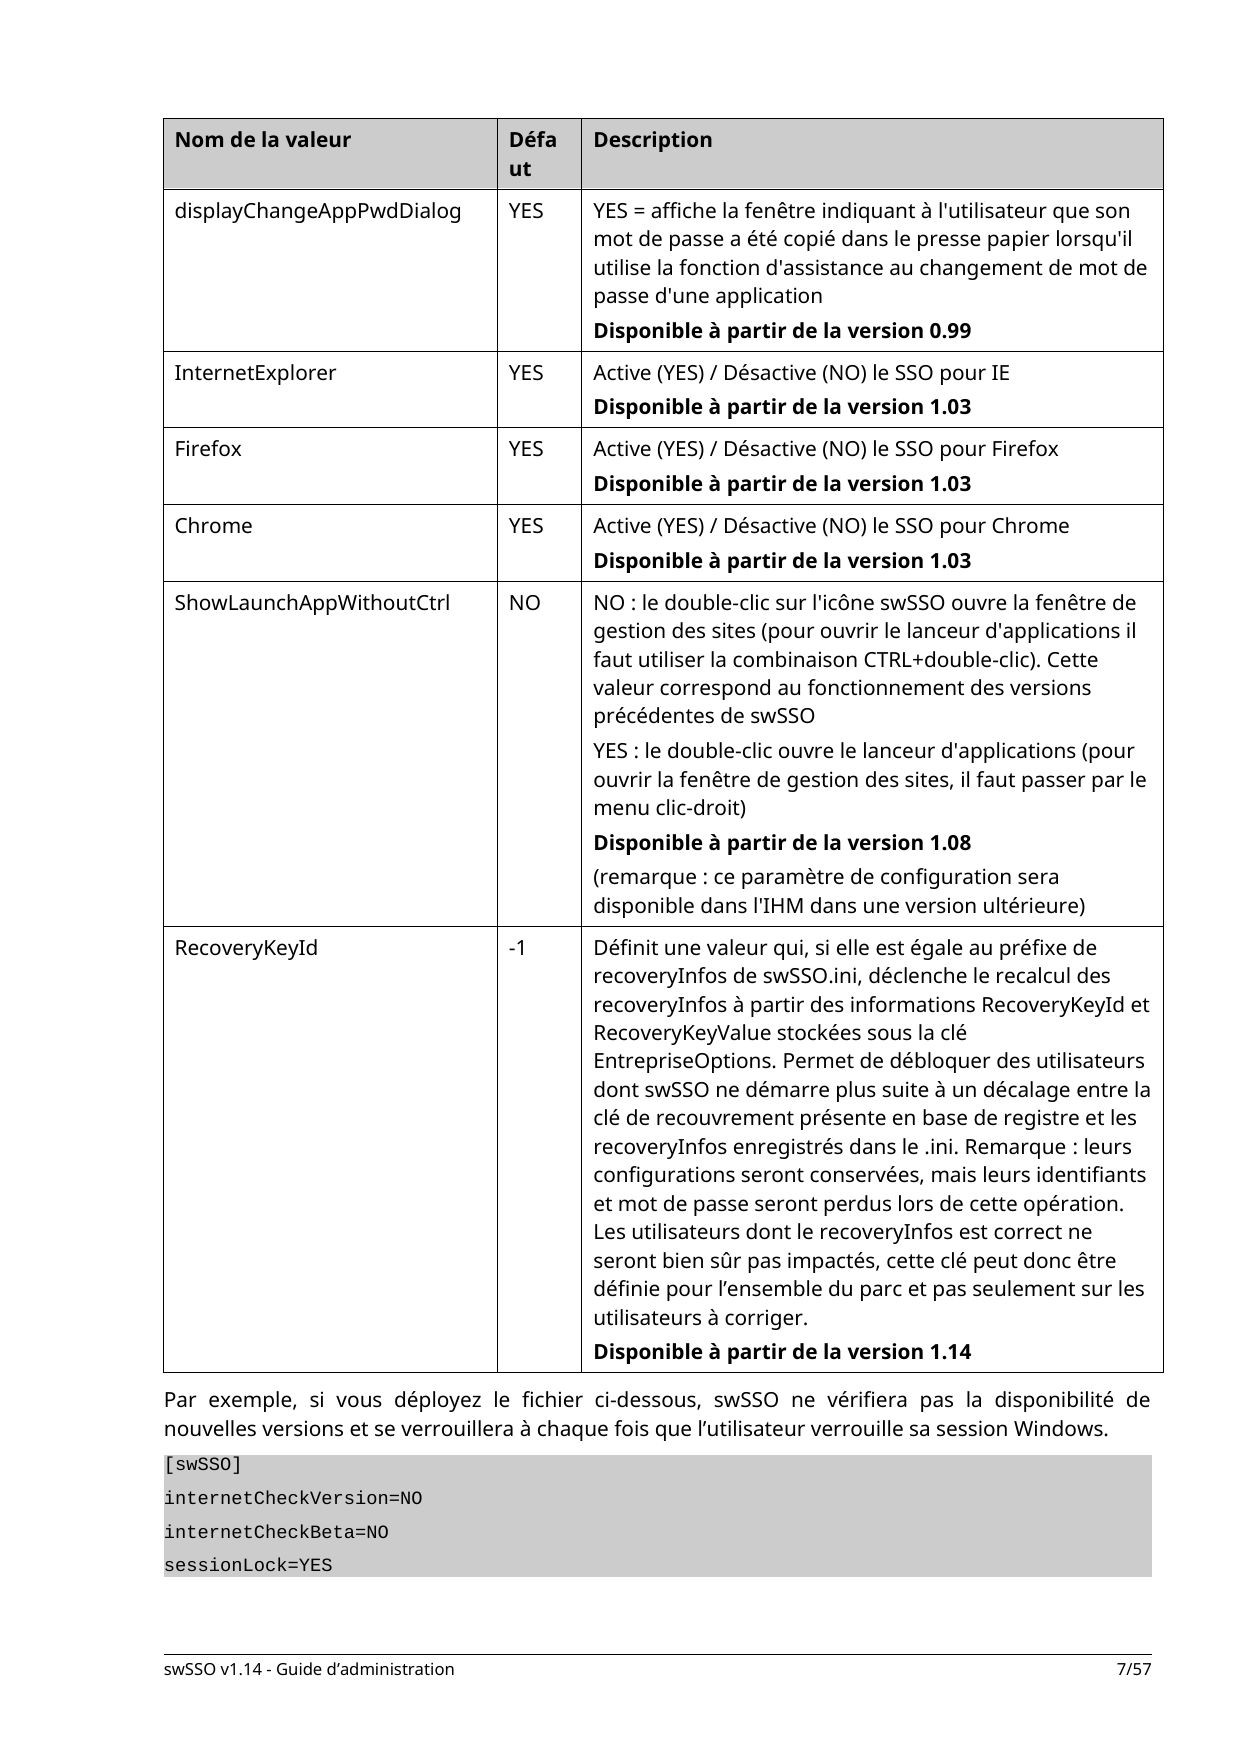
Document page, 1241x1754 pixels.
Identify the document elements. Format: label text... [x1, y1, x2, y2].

text sessionLock=YES [164, 1556, 1152, 1577]
text internetCheckVersion=NO [164, 1489, 1152, 1510]
table_cell NO [498, 582, 581, 926]
table_cell displayChangeAppPwdDialog [164, 190, 497, 351]
table_cell YES [498, 428, 581, 504]
table_cell Firefox [164, 428, 497, 504]
table_header Défaut [498, 119, 581, 188]
table_cell Définit une valeur qui, si elle est égale au préfixe de recoveryInfos de swSSO.ini, déclenche le recalcul des recoveryInfos à partir des informations RecoveryKeyId et RecoveryKeyValue stockées sous la clé EntrepriseOptions. Permet de débloquer des utilisateurs dont swSSO ne démarre plus suite à un décalage entre la clé de recouvrement présente en base de registre et les recoveryInfos enregistrés dans le .ini. Remarque : leurs configurations seront conservées, mais leurs identifiants et mot de passe seront perdus lors de cette opération. Les utilisateurs dont le recoveryInfos est correct ne seront bien sûr pas impactés, cette clé peut donc être définie pour l’ensemble du parc et pas seulement sur les utilisateurs à corriger. Disponible à partir de la version 1.14 [582, 927, 1163, 1372]
table_cell Active (YES) / Désactive (NO) le SSO pour Firefox Disponible à partir de la version 1.03 [582, 428, 1163, 504]
table_cell YES [498, 505, 581, 581]
table_header Nom de la valeur [164, 119, 497, 188]
text [swSSO] [164, 1455, 1152, 1476]
table_cell Active (YES) / Désactive (NO) le SSO pour Chrome Disponible à partir de la version 1.03 [582, 505, 1163, 581]
table_header Description [582, 119, 1163, 188]
table_cell RecoveryKeyId [164, 927, 497, 1372]
table_cell InternetExplorer [164, 352, 497, 427]
table_cell Active (YES) / Désactive (NO) le SSO pour IE Disponible à partir de la version 1.03 [582, 352, 1163, 427]
table_cell Chrome [164, 505, 497, 581]
table_cell YES [498, 190, 581, 351]
text internetCheckBeta=NO [164, 1522, 1152, 1544]
text Par exemple, si vous déployez le fichier ci-dessous, swSSO ne vérifiera pas la disponibilité de nouvelles versions et se verrouillera à chaque fois que l’utilisateur verrouille sa session Windows. [164, 1386, 1152, 1442]
table_cell ShowLaunchAppWithoutCtrl [164, 582, 497, 926]
table_cell YES [498, 352, 581, 427]
table_cell YES = affiche la fenêtre indiquant à l'utilisateur que son mot de passe a été copié dans le presse papier lorsqu'il utilise la fonction d'assistance au changement de mot de passe d'une application Disponible à partir de la version 0.99 [582, 190, 1163, 351]
table_cell NO : le double-clic sur l'icône swSSO ouvre la fenêtre de gestion des sites (pour ouvrir le lanceur d'applications il faut utiliser la combinaison CTRL+double-clic). Cette valeur correspond au fonctionnement des versions précédentes de swSSO YES : le double-clic ouvre le lanceur d'applications (pour ouvrir la fenêtre de gestion des sites, il faut passer par le menu clic-droit) Disponible à partir de la version 1.08 (remarque : ce paramètre de configuration sera disponible dans l'IHM dans une version ultérieure) [582, 582, 1163, 926]
table_cell -1 [498, 927, 581, 1372]
